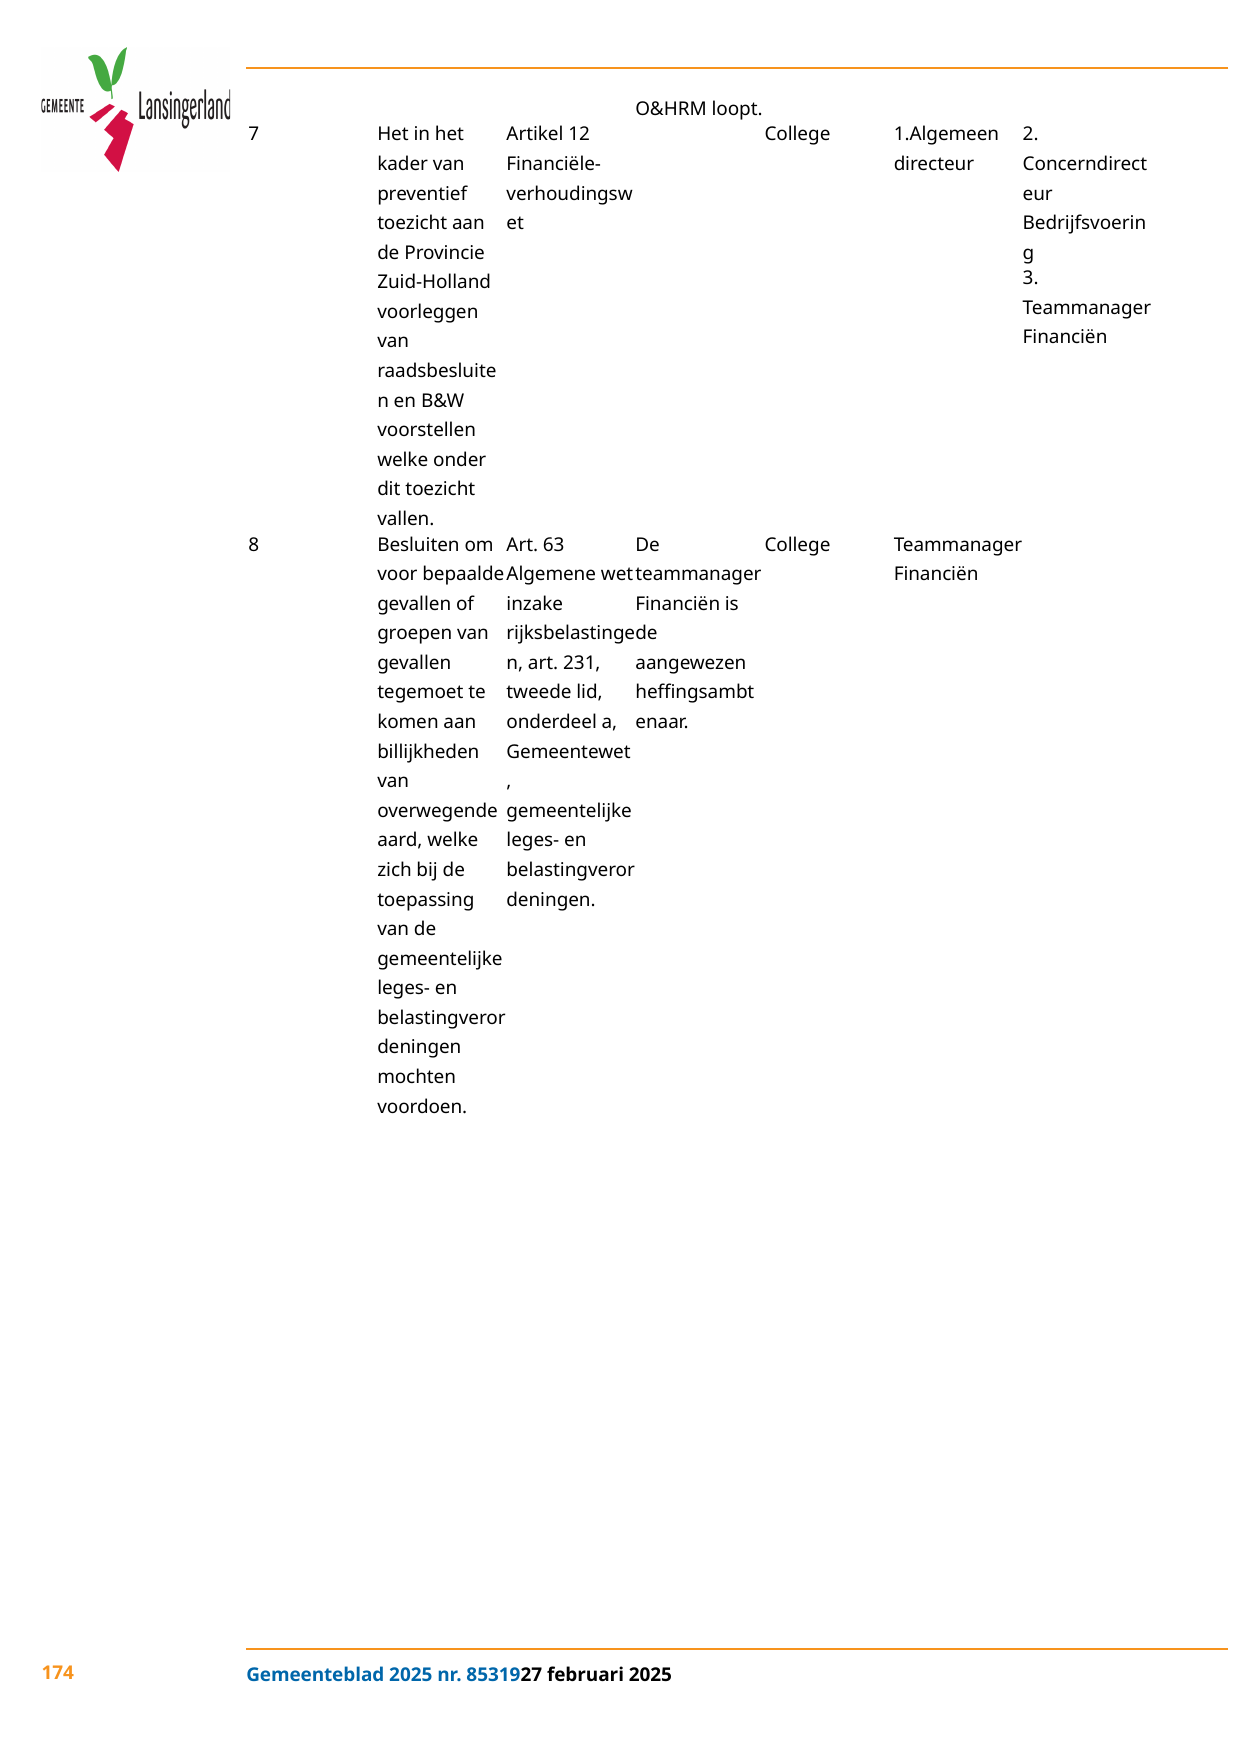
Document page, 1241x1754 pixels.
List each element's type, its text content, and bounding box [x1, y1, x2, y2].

table_cell 8 [248, 531, 377, 1119]
table_cell Art. 63 Algemene wet inzake rijksbelastingen, art. 231, tweede lid, onderdeel a, Gemeentewet, gemeentelijke leges- en belastingverordeningen. [506, 531, 635, 1119]
table_cell College [764, 121, 893, 531]
table_cell Artikel 12 Financiële-verhoudingswet [506, 121, 635, 531]
table_cell 7 [248, 121, 377, 531]
table_cell College [764, 531, 893, 1119]
table_cell [1023, 95, 1152, 121]
picture [41, 47, 231, 172]
table_cell 3. Teammanager Financiën [1023, 265, 1152, 531]
table_cell [635, 121, 764, 531]
table_cell Besluiten om voor bepaalde gevallen of groepen van gevallen tegemoet te komen aan billijkheden van overwegende aard, welke zich bij de toepassing van de gemeentelijke leges- en belastingverordeningen mochten voordoen. [377, 531, 506, 1119]
table_cell [506, 95, 635, 121]
table_cell O&HRM loopt. [635, 95, 764, 121]
table_cell [248, 95, 377, 121]
table_cell De teammanager Financiën is de aangewezen heffingsambtenaar. [635, 531, 764, 1119]
table_cell Het in het kader van preventief toezicht aan de Provincie Zuid-Holland voorleggen van raadsbesluiten en B&W voorstellen welke onder dit toezicht vallen. [377, 121, 506, 531]
table_cell Teammanager Financiën [894, 531, 1022, 1119]
table_cell 2. Concerndirecteur Bedrijfsvoering [1023, 121, 1152, 264]
table_cell [894, 95, 1022, 121]
table_cell [1023, 531, 1152, 1119]
table_cell 1.Algemeen directeur [894, 121, 1022, 531]
table_cell [764, 95, 893, 121]
